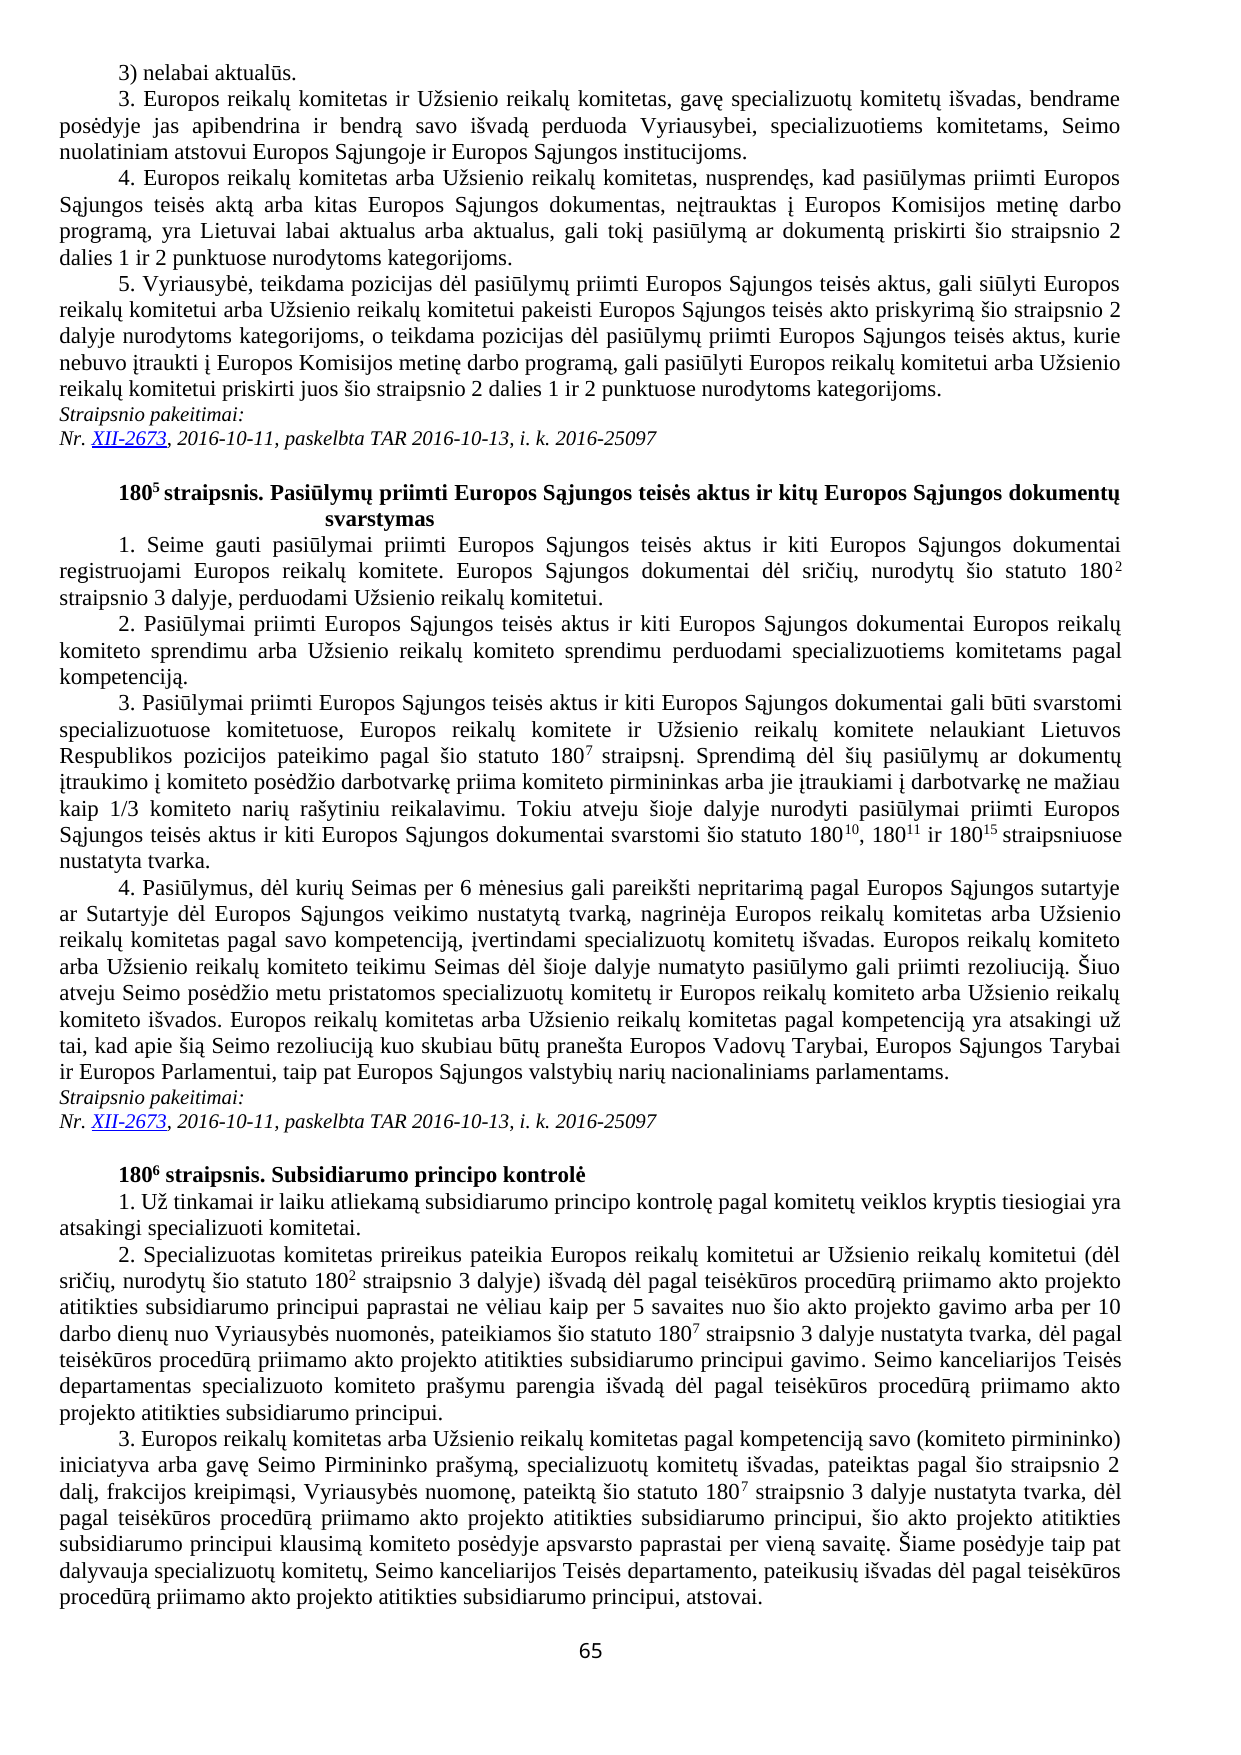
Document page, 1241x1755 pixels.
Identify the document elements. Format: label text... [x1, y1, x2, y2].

text 1805 straipsnis. Pasiūlymų priimti Europos Sąjungos teisės aktus ir kitų Europos Sąjungos dokumentų svarstymas [118, 478, 1122, 531]
text 5. Vyriausybė, teikdama pozicijas dėl pasiūlymų priimti Europos Sąjungos teisės aktus, gali siūlyti Europos reikalų komitetui arba Užsienio reikalų komitetui pakeisti Europos Sąjungos teisės akto priskyrimą šio straipsnio 2 dalyje nurodytoms kategorijoms, o teikdama pozicijas dėl pasiūlymų priimti Europos Sąjungos teisės aktus, kurie nebuvo įtraukti į Europos Komisijos metinę darbo programą, gali pasiūlyti Europos reikalų komitetui arba Užsienio reikalų komitetui priskirti juos šio straipsnio 2 dalies 1 ir 2 punktuose nurodytoms kategorijoms. [59, 270, 1122, 402]
text Nr. XII-2673, 2016-10-11, paskelbta TAR 2016-10-13, i. k. 2016-25097 [59, 1109, 1122, 1133]
text 3. Europos reikalų komitetas ir Užsienio reikalų komitetas, gavę specializuotų komitetų išvadas, bendrame posėdyje jas apibendrina ir bendrą savo išvadą perduoda Vyriausybei, specializuotiems komitetams, Seimo nuolatiniam atstovui Europos Sąjungoje ir Europos Sąjungos institucijoms. [59, 85, 1122, 164]
text 3. Pasiūlymai priimti Europos Sąjungos teisės aktus ir kiti Europos Sąjungos dokumentai gali būti svarstomi specializuotuose komitetuose, Europos reikalų komitete ir Užsienio reikalų komitete nelaukiant Lietuvos Respublikos pozicijos pateikimo pagal šio statuto 1807 straipsnį. Sprendimą dėl šių pasiūlymų ar dokumentų įtraukimo į komiteto posėdžio darbotvarkę priima komiteto pirmininkas arba jie įtraukiami į darbotvarkę ne mažiau kaip 1/3 komiteto narių rašytiniu reikalavimu. Tokiu atveju šioje dalyje nurodyti pasiūlymai priimti Europos Sąjungos teisės aktus ir kiti Europos Sąjungos dokumentai svarstomi šio statuto 18010, 18011 ir 18015 straipsniuose nustatyta tvarka. [59, 689, 1122, 874]
text Straipsnio pakeitimai: [59, 402, 1122, 426]
text Nr. XII-2673, 2016-10-11, paskelbta TAR 2016-10-13, i. k. 2016-25097 [59, 426, 1122, 450]
text 1806 straipsnis. Subsidiarumo principo kontrolė [59, 1162, 1122, 1188]
text 3) nelabai aktualūs. [59, 59, 1122, 85]
text 1. Seime gauti pasiūlymai priimti Europos Sąjungos teisės aktus ir kiti Europos Sąjungos dokumentai registruojami Europos reikalų komitete. Europos Sąjungos dokumentai dėl sričių, nurodytų šio statuto 1802 straipsnio 3 dalyje, perduodami Užsienio reikalų komitetui. [59, 531, 1122, 610]
text Straipsnio pakeitimai: [59, 1085, 1122, 1109]
text 3. Europos reikalų komitetas arba Užsienio reikalų komitetas pagal kompetenciją savo (komiteto pirmininko) iniciatyva arba gavę Seimo Pirmininko prašymą, specializuotų komitetų išvadas, pateiktas pagal šio straipsnio 2 dalį, frakcijos kreipimąsi, Vyriausybės nuomonę, pateiktą šio statuto 1807 straipsnio 3 dalyje nustatyta tvarka, dėl pagal teisėkūros procedūrą priimamo akto projekto atitikties subsidiarumo principui, šio akto projekto atitikties subsidiarumo principui klausimą komiteto posėdyje apsvarsto paprastai per vieną savaitę. Šiame posėdyje taip pat dalyvauja specializuotų komitetų, Seimo kanceliarijos Teisės departamento, pateikusių išvadas dėl pagal teisėkūros procedūrą priimamo akto projekto atitikties subsidiarumo principui, atstovai. [59, 1425, 1122, 1609]
text 4. Pasiūlymus, dėl kurių Seimas per 6 mėnesius gali pareikšti nepritarimą pagal Europos Sąjungos sutartyje ar Sutartyje dėl Europos Sąjungos veikimo nustatytą tvarką, nagrinėja Europos reikalų komitetas arba Užsienio reikalų komitetas pagal savo kompetenciją, įvertindami specializuotų komitetų išvadas. Europos reikalų komiteto arba Užsienio reikalų komiteto teikimu Seimas dėl šioje dalyje numatyto pasiūlymo gali priimti rezoliuciją. Šiuo atveju Seimo posėdžio metu pristatomos specializuotų komitetų ir Europos reikalų komiteto arba Užsienio reikalų komiteto išvados. Europos reikalų komitetas arba Užsienio reikalų komitetas pagal kompetenciją yra atsakingi už tai, kad apie šią Seimo rezoliuciją kuo skubiau būtų pranešta Europos Vadovų Tarybai, Europos Sąjungos Tarybai ir Europos Parlamentui, taip pat Europos Sąjungos valstybių narių nacionaliniams parlamentams. [59, 874, 1122, 1085]
text 4. Europos reikalų komitetas arba Užsienio reikalų komitetas, nusprendęs, kad pasiūlymas priimti Europos Sąjungos teisės aktą arba kitas Europos Sąjungos dokumentas, neįtrauktas į Europos Komisijos metinę darbo programą, yra Lietuvai labai aktualus arba aktualus, gali tokį pasiūlymą ar dokumentą priskirti šio straipsnio 2 dalies 1 ir 2 punktuose nurodytoms kategorijoms. [59, 164, 1122, 270]
text 1. Už tinkamai ir laiku atliekamą subsidiarumo principo kontrolę pagal komitetų veiklos kryptis tiesiogiai yra atsakingi specializuoti komitetai. [59, 1188, 1122, 1241]
text 2. Specializuotas komitetas prireikus pateikia Europos reikalų komitetui ar Užsienio reikalų komitetui (dėl sričių, nurodytų šio statuto 1802 straipsnio 3 dalyje) išvadą dėl pagal teisėkūros procedūrą priimamo akto projekto atitikties subsidiarumo principui paprastai ne vėliau kaip per 5 savaites nuo šio akto projekto gavimo arba per 10 darbo dienų nuo Vyriausybės nuomonės, pateikiamos šio statuto 1807 straipsnio 3 dalyje nustatyta tvarka, dėl pagal teisėkūros procedūrą priimamo akto projekto atitikties subsidiarumo principui gavimo. Seimo kanceliarijos Teisės departamentas specializuoto komiteto prašymu parengia išvadą dėl pagal teisėkūros procedūrą priimamo akto projekto atitikties subsidiarumo principui. [59, 1241, 1122, 1425]
text 2. Pasiūlymai priimti Europos Sąjungos teisės aktus ir kiti Europos Sąjungos dokumentai Europos reikalų komiteto sprendimu arba Užsienio reikalų komiteto sprendimu perduodami specializuotiems komitetams pagal kompetenciją. [59, 610, 1122, 689]
